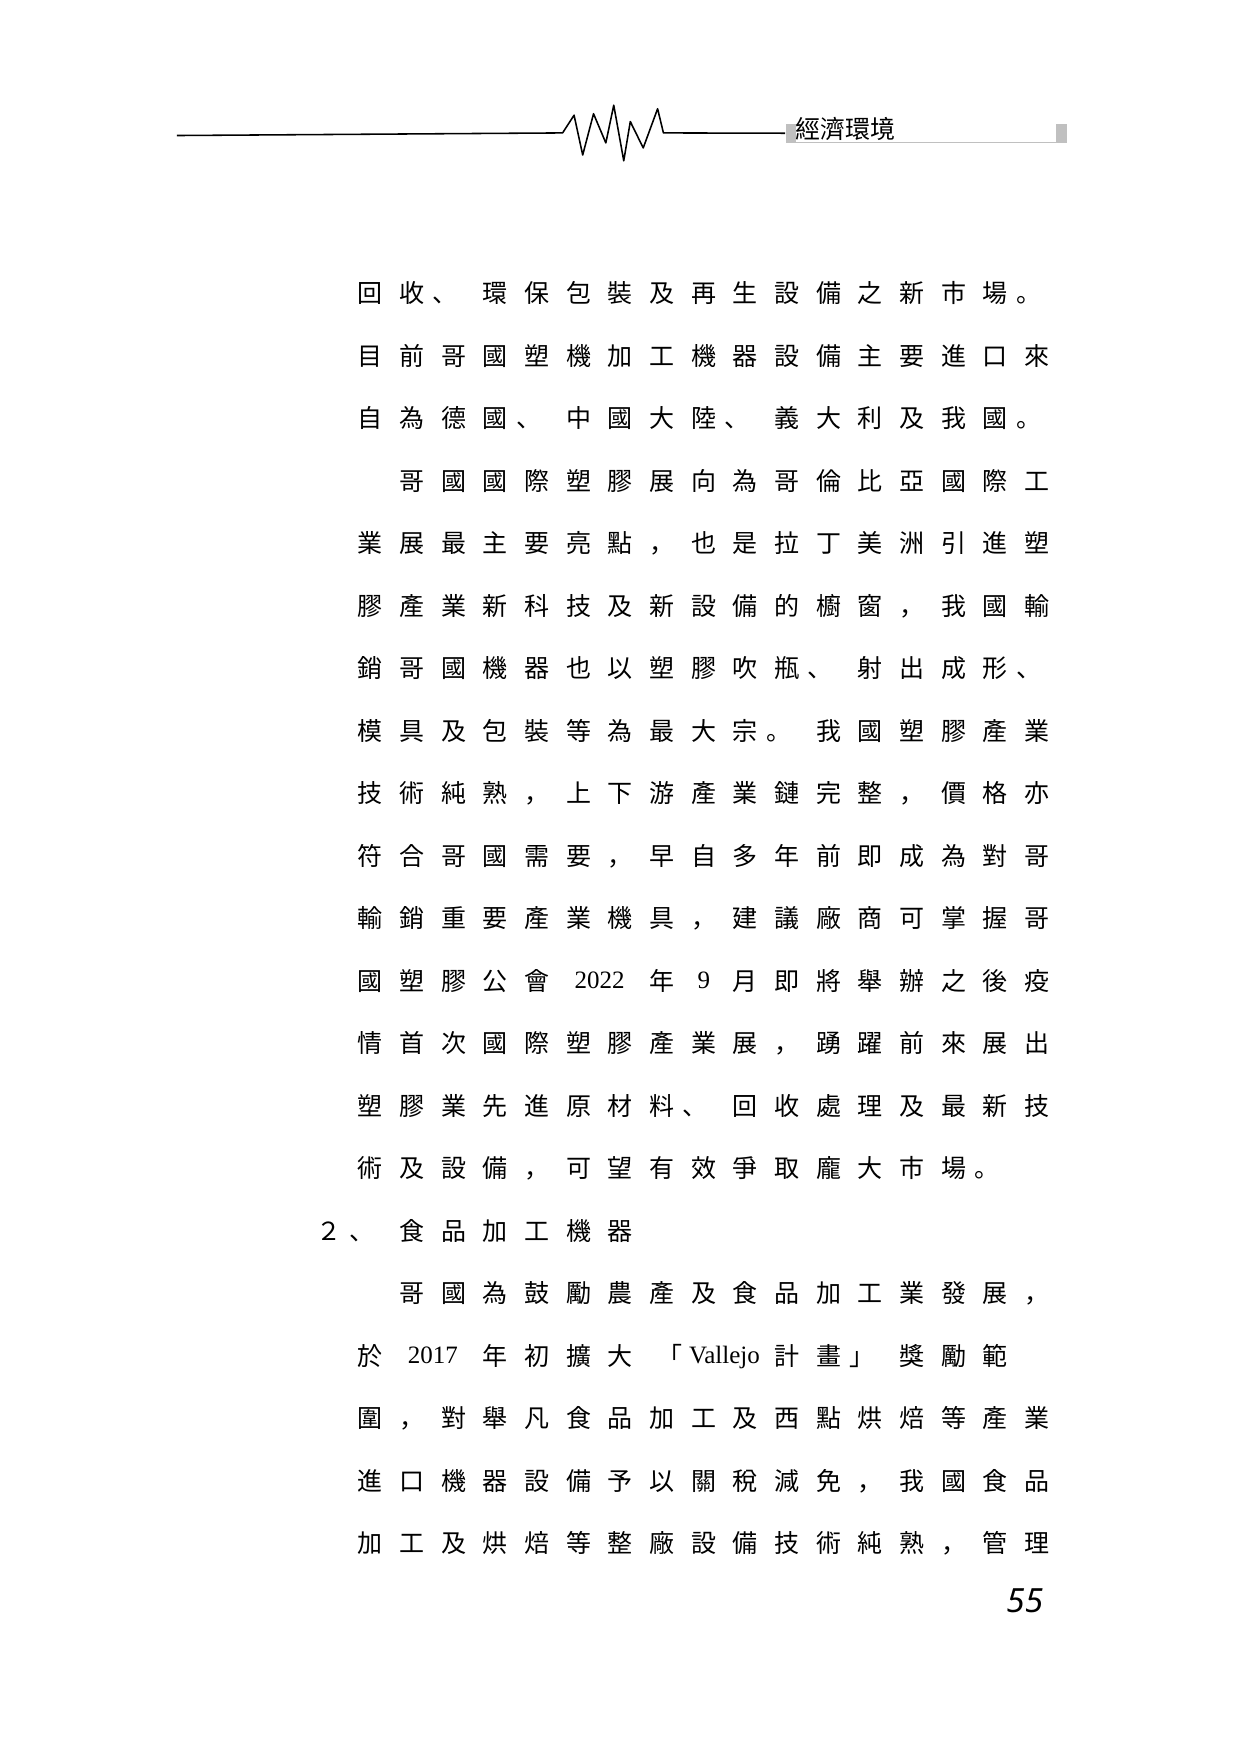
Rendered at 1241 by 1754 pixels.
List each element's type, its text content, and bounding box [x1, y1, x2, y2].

text 哥國為鼓勵農產及食品加工業發展，於2017年初擴大「Vallejo計畫」獎勵範圍，對舉凡食品加工及西點烘焙等產業進口機器設備予以關稅減免，我國食品加工及烘焙等整廠設備技術純熟，管理 [330, 1250, 1058, 1563]
text 回收、環保包裝及再生設備之新市場。目前哥國塑機加工機器設備主要進口來自為德國、中國大陸、義大利及我國。 [330, 250, 1058, 438]
text ２、食品加工機器 [281, 1188, 1058, 1250]
text 哥國國際塑膠展向為哥倫比亞國際工業展最主要亮點，也是拉丁美洲引進塑膠產業新科技及新設備的櫥窗，我國輸銷哥國機器也以塑膠吹瓶、射出成形、模具及包裝等為最大宗。我國塑膠產業技術純熟，上下游產業鏈完整，價格亦符合哥國需要，早自多年前即成為對哥輸銷重要產業機具，建議廠商可掌握哥國塑膠公會2022年9月即將舉辦之後疫情首次國際塑膠產業展，踴躍前來展出塑膠業先進原材料、回收處理及最新技術及設備，可望有效爭取龐大市場。 [330, 438, 1058, 1188]
